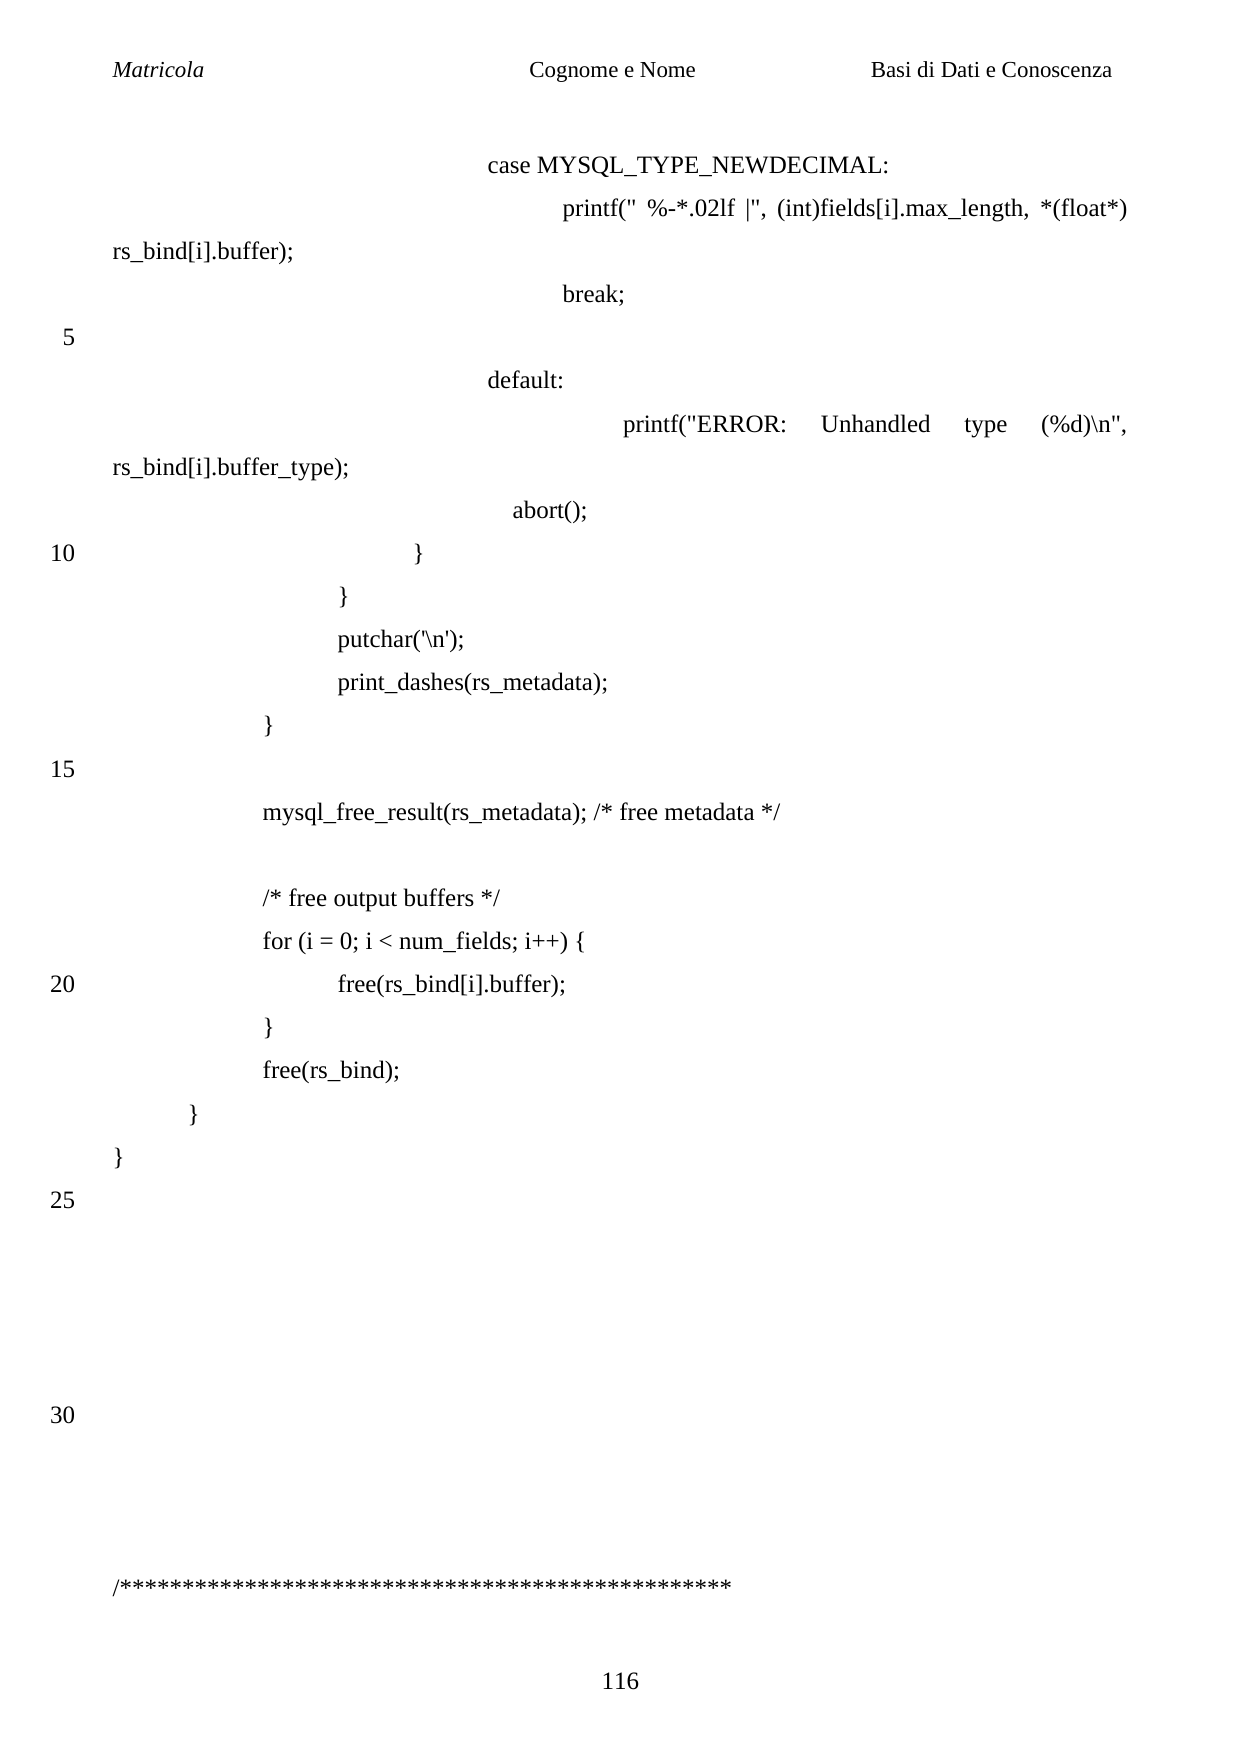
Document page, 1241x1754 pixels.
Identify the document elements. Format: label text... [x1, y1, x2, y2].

text /* free output buffers */ [112, 883, 1128, 912]
text } [112, 538, 1128, 567]
text } [112, 1099, 1128, 1127]
text break; [112, 279, 1128, 308]
text abort(); [112, 495, 1128, 524]
text for (i = 0; i < num_fields; i++) { [112, 926, 1128, 955]
text default: [112, 366, 1128, 394]
text putchar('\n'); [112, 624, 1128, 653]
text } [112, 1012, 1128, 1041]
text free(rs_bind); [112, 1056, 1128, 1084]
text /************************************************* [112, 1573, 1128, 1602]
text mysql_free_result(rs_metadata); /* free metadata */ [112, 797, 1128, 826]
text printf("ERROR: Unhandled type (%d)\n", rs_bind[i].buffer_type); [112, 409, 1128, 481]
text } [112, 711, 1128, 739]
text } [112, 1142, 1128, 1171]
text free(rs_bind[i].buffer); [112, 969, 1128, 998]
text printf(" %-*.02lf |", (int)fields[i].max_length, *(float*) rs_bind[i].buffer); [112, 193, 1128, 265]
text print_dashes(rs_metadata); [112, 667, 1128, 696]
text case MYSQL_TYPE_NEWDECIMAL: [112, 150, 1128, 179]
text } [112, 581, 1128, 610]
